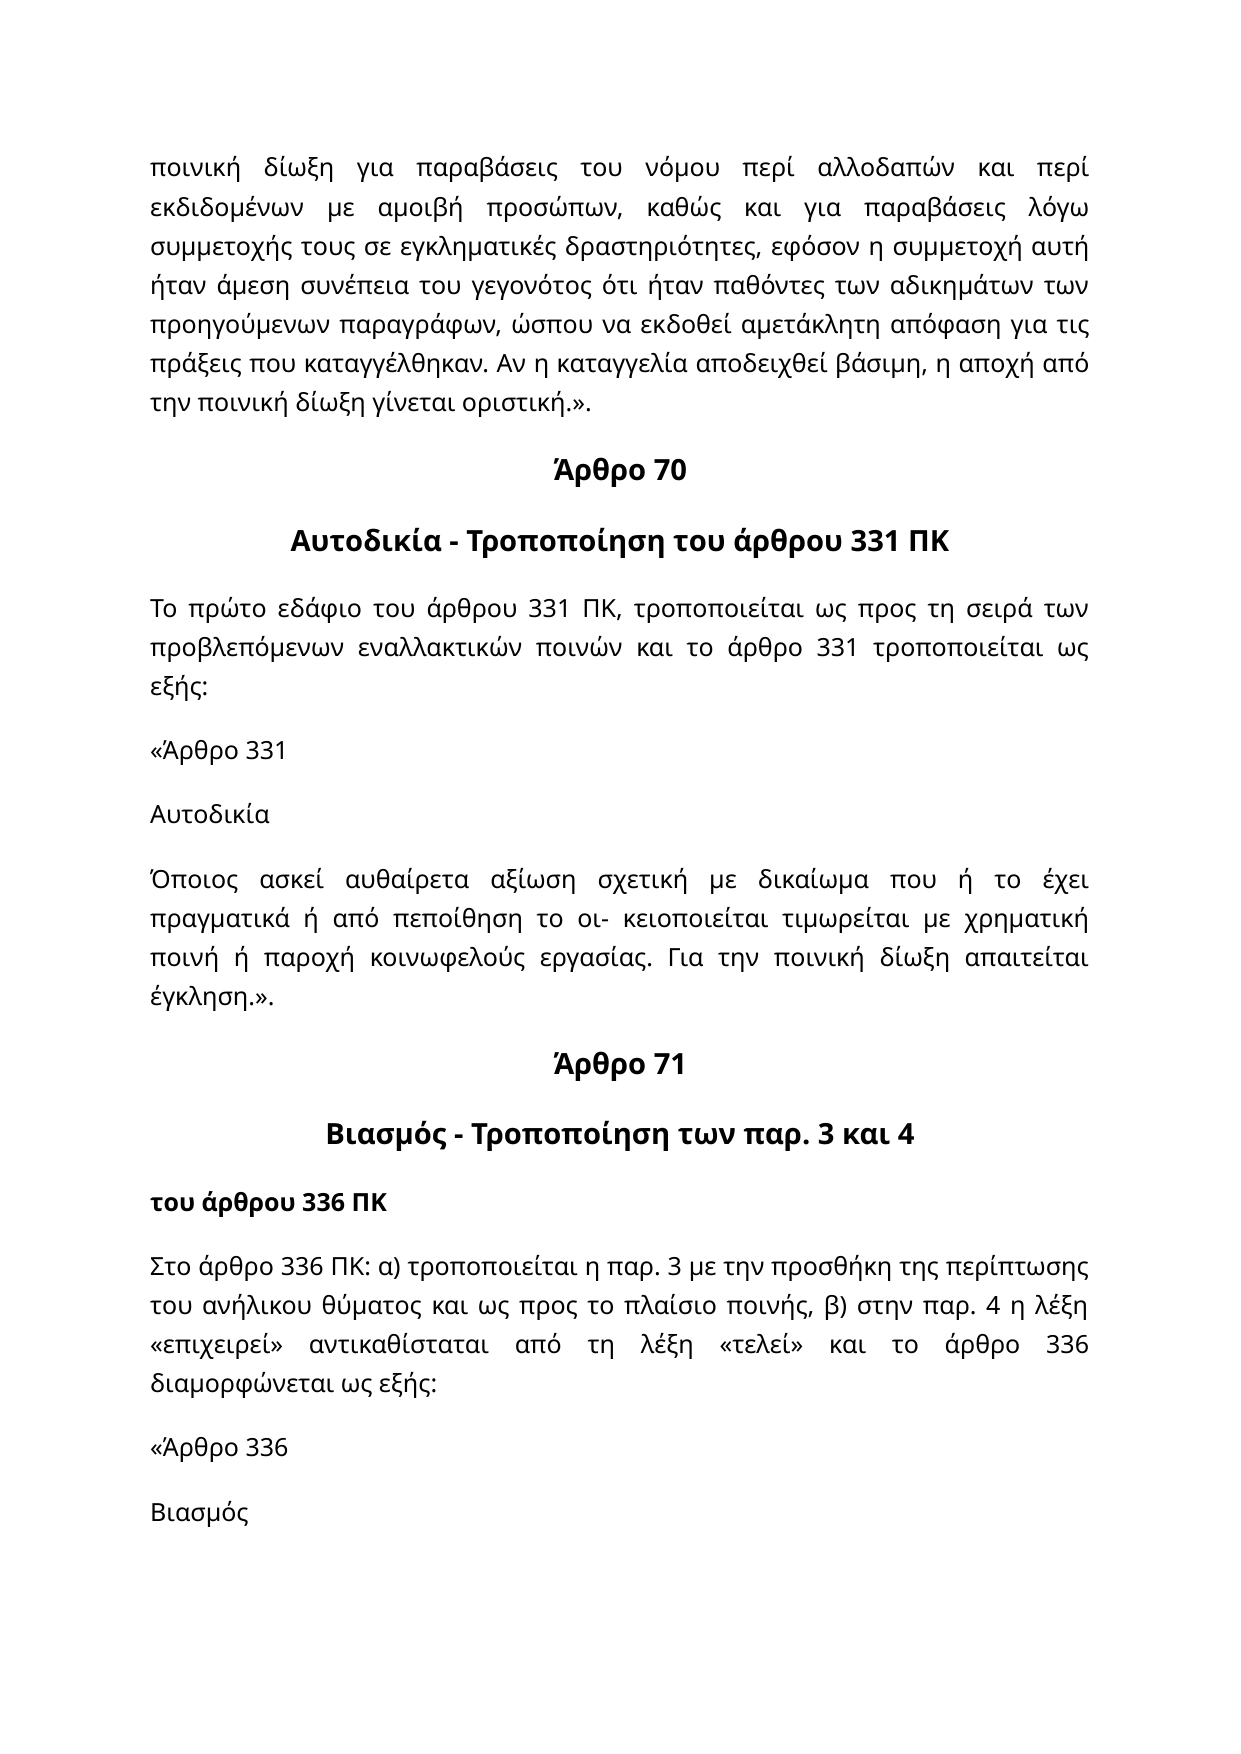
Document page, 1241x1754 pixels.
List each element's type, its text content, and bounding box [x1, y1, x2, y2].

text Αυτοδικία [150, 797, 1090, 831]
text Όποιος ασκεί αυθαίρετα αξίωση σχετική με δικαίωμα που ή το έχει πραγματικά ή από πεποίθηση το οι- κειοποιείται τιμωρείται με χρηματική ποινή ή παροχή κοινωφελούς εργασίας. Για την ποινική δίωξη απαιτείται έγκληση.». [150, 861, 1090, 1013]
subtitle Βιασμός - Τροποποίηση των παρ. 3 και 4 [150, 1113, 1090, 1153]
text Στο άρθρο 336 ΠΚ: α) τροποποιείται η παρ. 3 με την προσθήκη της περίπτωσης του ανήλικου θύματος και ως προς το πλαίσιο ποινής, β) στην παρ. 4 η λέξη «επιχειρεί» αντικαθίσταται από τη λέξη «τελεί» και το άρθρο 336 διαμορφώνεται ως εξής: [150, 1248, 1090, 1400]
text ποινική δίωξη για παραβάσεις του νόμου περί αλλοδαπών και περί εκδιδομένων με αμοιβή προσώπων, καθώς και για παραβάσεις λόγω συμμετοχής τους σε εγκληματικές δραστηριότητες, εφόσον η συμμετοχή αυτή ήταν άμεση συνέπεια του γεγονότος ότι ήταν παθόντες των αδικημάτων των προηγούμενων παραγράφων, ώσπου να εκδοθεί αμετάκλητη απόφαση για τις πράξεις που καταγγέλθηκαν. Αν η καταγγελία αποδειχθεί βάσιμη, η αποχή από την ποινική δίωξη γίνεται οριστική.». [150, 150, 1090, 419]
text Βιασμός [150, 1494, 1090, 1528]
text «Άρθρο 336 [150, 1430, 1090, 1464]
text Το πρώτο εδάφιο του άρθρου 331 ΠΚ, τροποποιείται ως προς τη σειρά των προβλεπόμενων εναλλακτικών ποινών και το άρθρο 331 τροποποιείται ως εξής: [150, 590, 1090, 703]
text του άρθρου 336 ΠΚ [150, 1184, 1090, 1218]
text «Άρθρο 331 [150, 733, 1090, 767]
subtitle Αυτοδικία - Τροποποίηση του άρθρου 331 ΠΚ [150, 520, 1090, 559]
subtitle Άρθρο 71 [150, 1043, 1090, 1083]
subtitle Άρθρο 70 [150, 449, 1090, 489]
